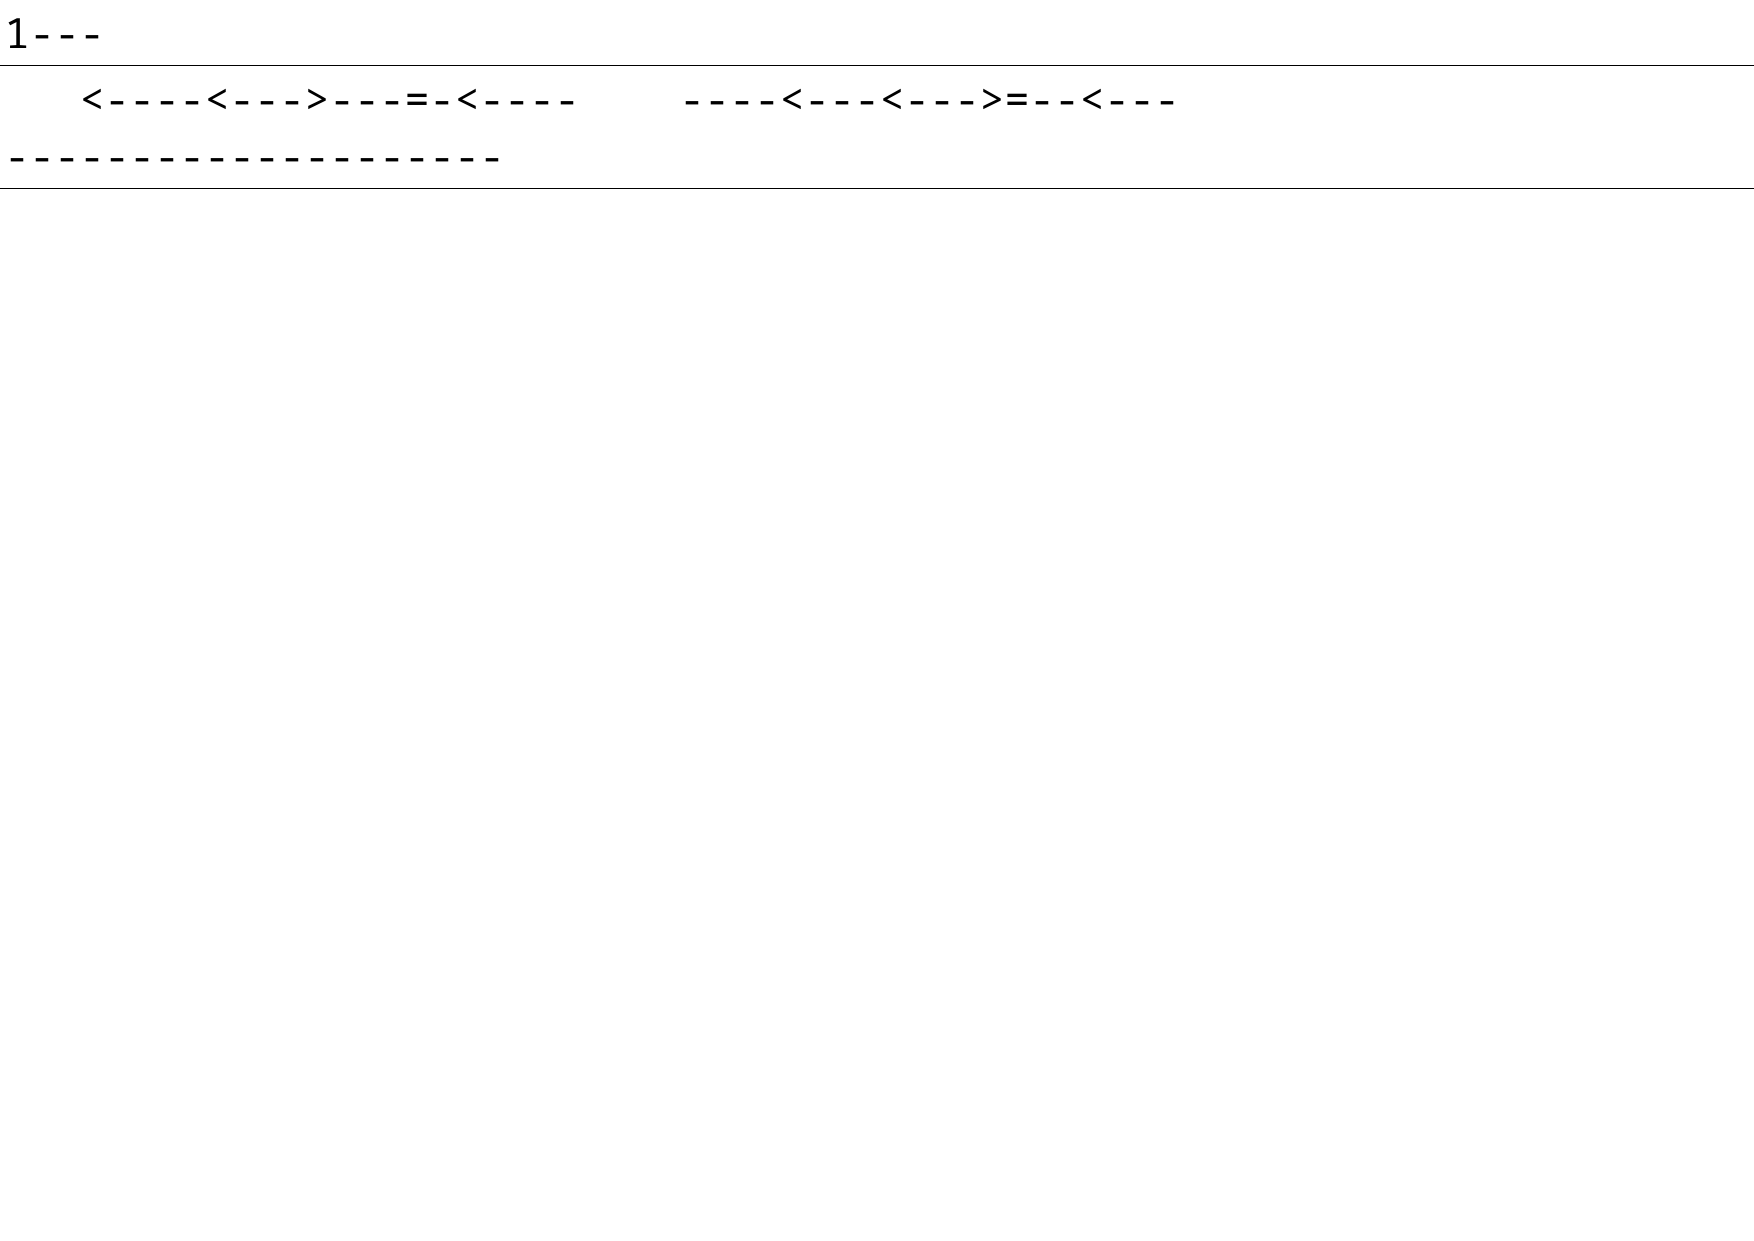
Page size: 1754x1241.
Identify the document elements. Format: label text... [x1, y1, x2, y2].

text <----<--->---=-<---- ----<---<--->=--<--- -------------------- [0, 66, 1754, 188]
text 1--- [0, 0, 1754, 65]
